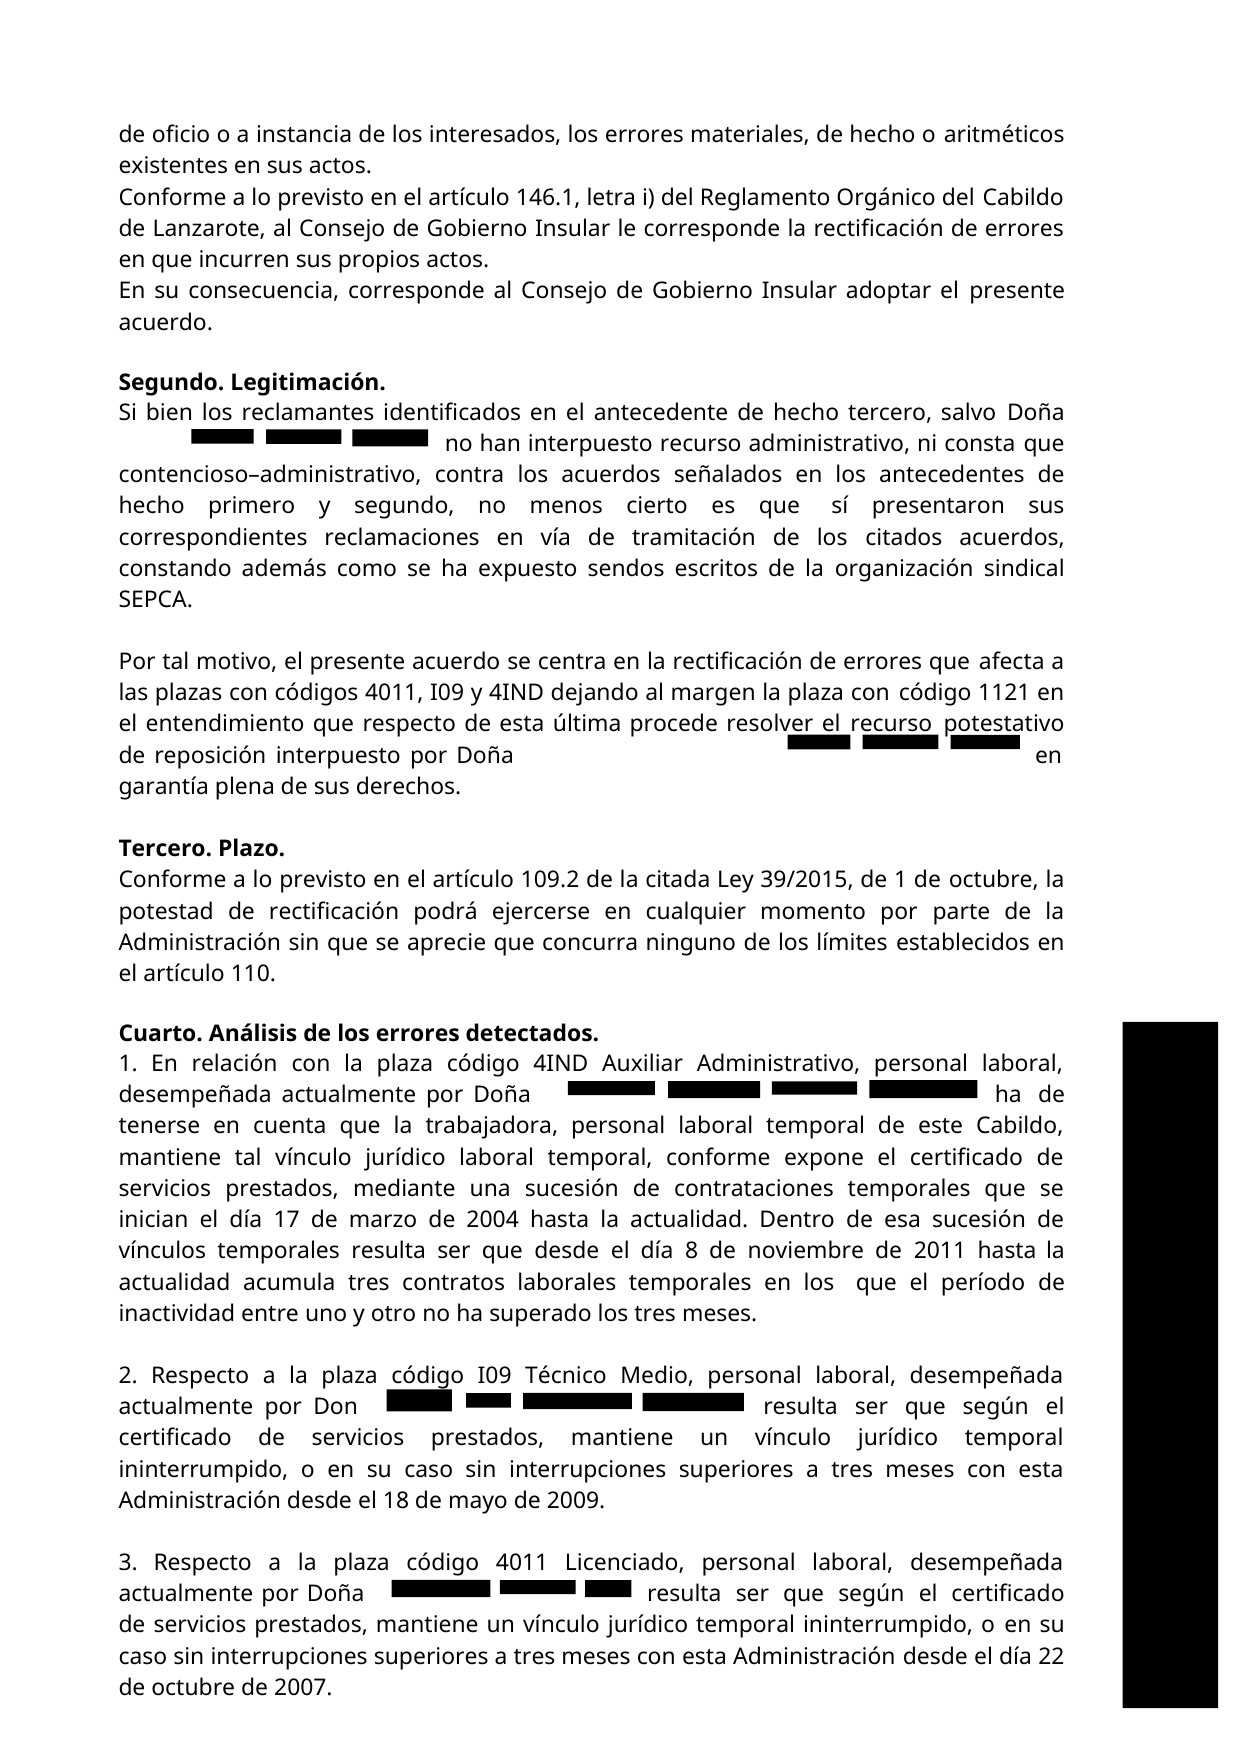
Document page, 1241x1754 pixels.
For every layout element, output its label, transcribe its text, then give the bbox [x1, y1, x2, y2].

list En relación con la plaza código 4IND Auxiliar Administrativo, personal laboral, desempeñada actualmente por Doña ha de tenerse en cuenta que la trabajadora, personal laboral temporal de este Cabildo, mantiene tal vínculo jurídico laboral temporal, conforme expone el certificado de servicios prestados, mediante una sucesión de contrataciones temporales que se inician el día 17 de marzo de 2004 hasta la actualidad. Dentro de esa sucesión de vínculos temporales resulta ser que desde el día 8 de noviembre de 2011 hasta la actualidad acumula tres contratos laborales temporales en los que el período de inactividad entre uno y otro no ha superado los tres meses. [118, 1047, 1065, 1328]
list Respecto a la plaza código 4011 Licenciado, personal laboral, desempeñada actualmente por Doña resulta ser que según el certificado de servicios prestados, mantiene un vínculo jurídico temporal ininterrumpido, o en su caso sin interrupciones superiores a tres meses con esta Administración desde el día 22 de octubre de 2007. [118, 1546, 1064, 1702]
text Por tal motivo, el presente acuerdo se centra en la rectificación de errores que afecta a las plazas con códigos 4011, I09 y 4IND dejando al margen la plaza con código 1121 en el entendimiento que respecto de esta última procede resolver el recurso potestativo de reposición interpuesto por Doña en garantía plena de sus derechos. [118, 645, 1064, 801]
subtitle Segundo. Legitimación. [118, 368, 1196, 396]
list Respecto a la plaza código I09 Técnico Medio, personal laboral, desempeñada actualmente por Don resulta ser que según el certificado de servicios prestados, mantiene un vínculo jurídico temporal ininterrumpido, o en su caso sin interrupciones superiores a tres meses con esta Administración desde el 18 de mayo de 2009. [118, 1359, 1064, 1515]
text Si bien los reclamantes identificados en el antecedente de hecho tercero, salvo Doña no han interpuesto recurso administrativo, ni consta que contencioso–administrativo, contra los acuerdos señalados en los antecedentes de hecho primero y segundo, no menos cierto es que sí presentaron sus correspondientes reclamaciones en vía de tramitación de los citados acuerdos, constando además como se ha expuesto sendos escritos de la organización sindical SEPCA. [118, 396, 1064, 614]
text de oficio o a instancia de los interesados, los errores materiales, de hecho o aritméticos existentes en sus actos. [118, 118, 1064, 181]
text Conforme a lo previsto en el artículo 109.2 de la citada Ley 39/2015, de 1 de octubre, la potestad de rectificación podrá ejercerse en cualquier momento por parte de la Administración sin que se aprecie que concurra ninguno de los límites establecidos en el artículo 110. [118, 863, 1064, 988]
subtitle Tercero. Plazo. [118, 832, 1196, 863]
text En su consecuencia, corresponde al Consejo de Gobierno Insular adoptar el presente acuerdo. [118, 274, 1065, 337]
text Conforme a lo previsto en el artículo 146.1, letra i) del Reglamento Orgánico del Cabildo de Lanzarote, al Consejo de Gobierno Insular le corresponde la rectificación de errores en que incurren sus propios actos. [118, 181, 1064, 274]
subtitle Cuarto. Análisis de los errores detectados. [118, 1019, 1196, 1047]
